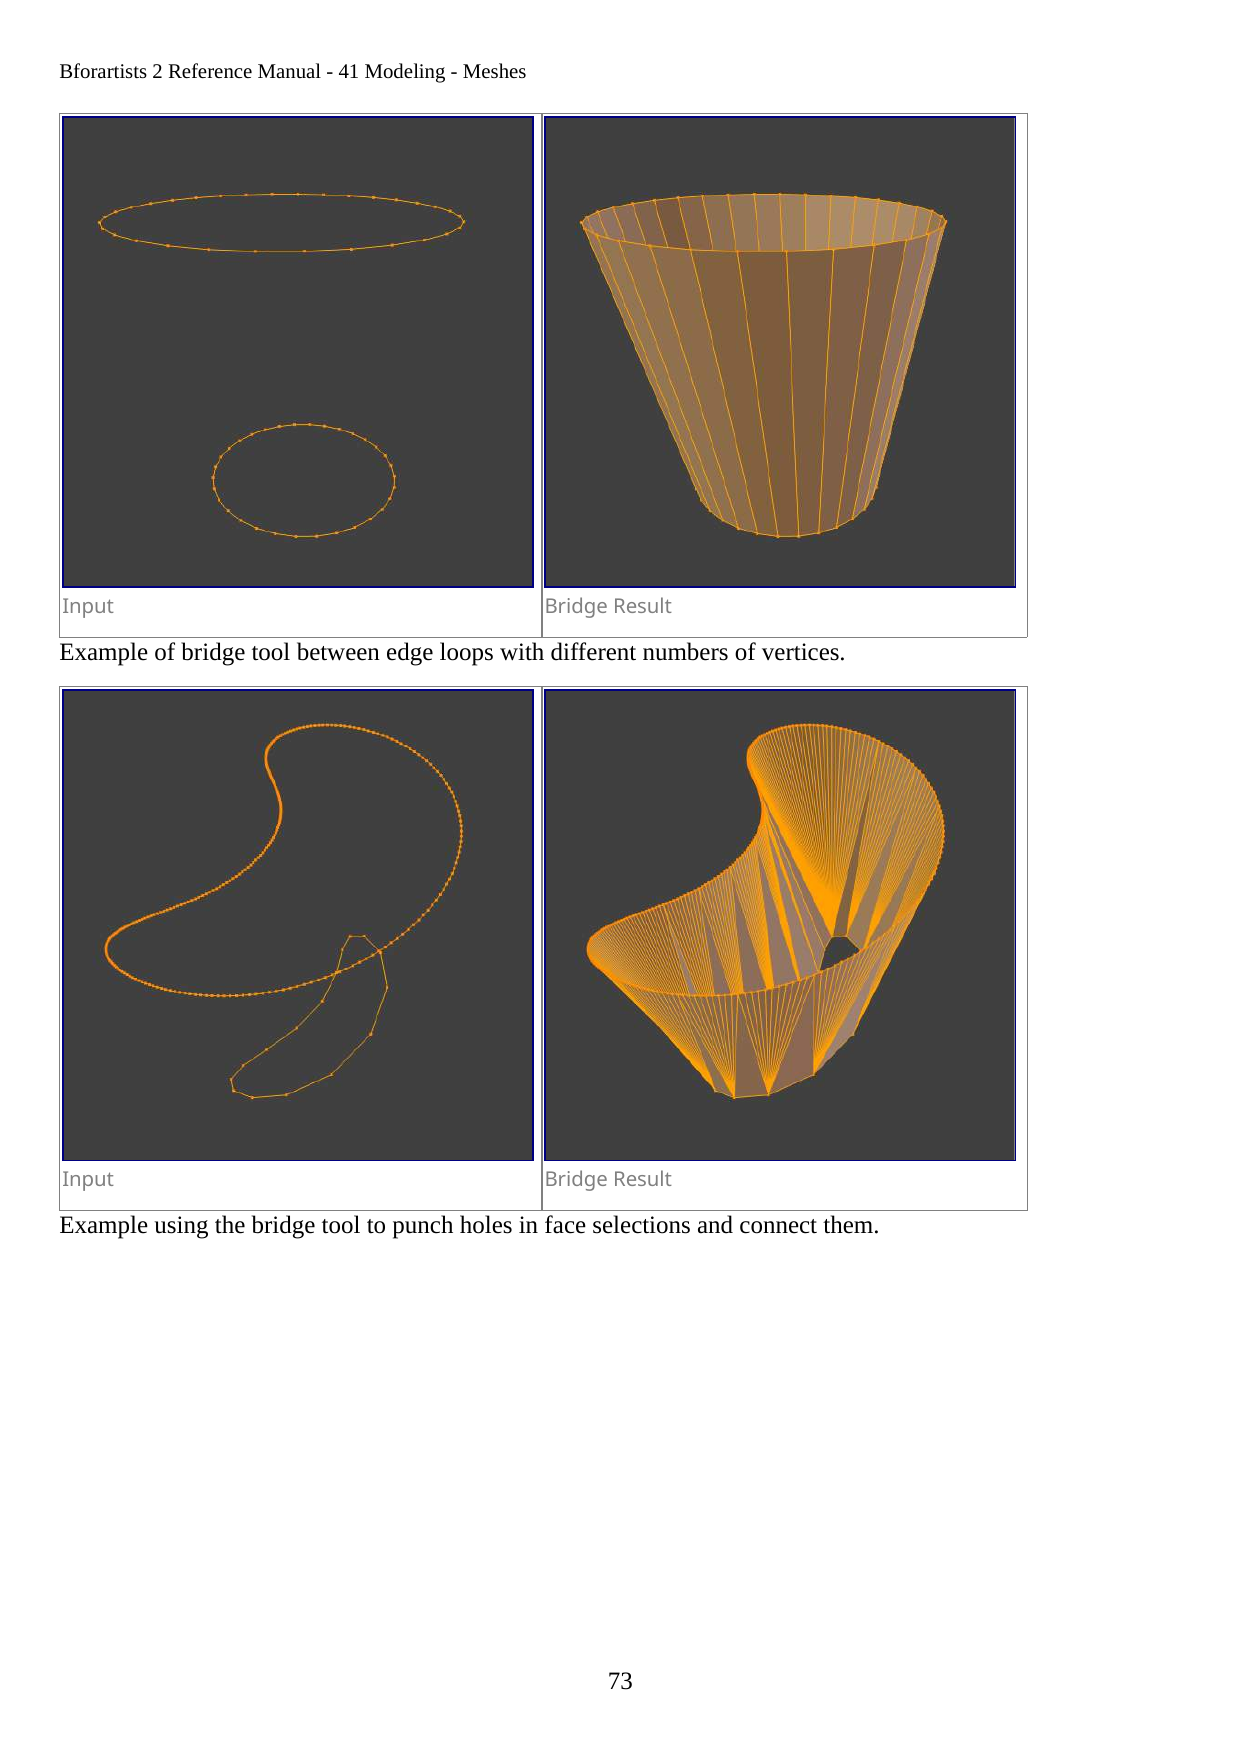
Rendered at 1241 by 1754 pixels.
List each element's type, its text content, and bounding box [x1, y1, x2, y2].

picture [546, 118, 1015, 586]
picture [64, 118, 532, 586]
picture [546, 691, 1015, 1160]
table_header Bridge Result [543, 687, 1027, 1210]
text Example using the bridge tool to punch holes in face selections and connect them. [59, 1210, 1181, 1239]
table_header Input [60, 687, 541, 1210]
table_header Bridge Result [543, 114, 1027, 637]
text Example of bridge tool between edge loops with different numbers of vertices. [59, 637, 1181, 666]
table_header Input [60, 114, 541, 637]
picture [64, 691, 532, 1160]
